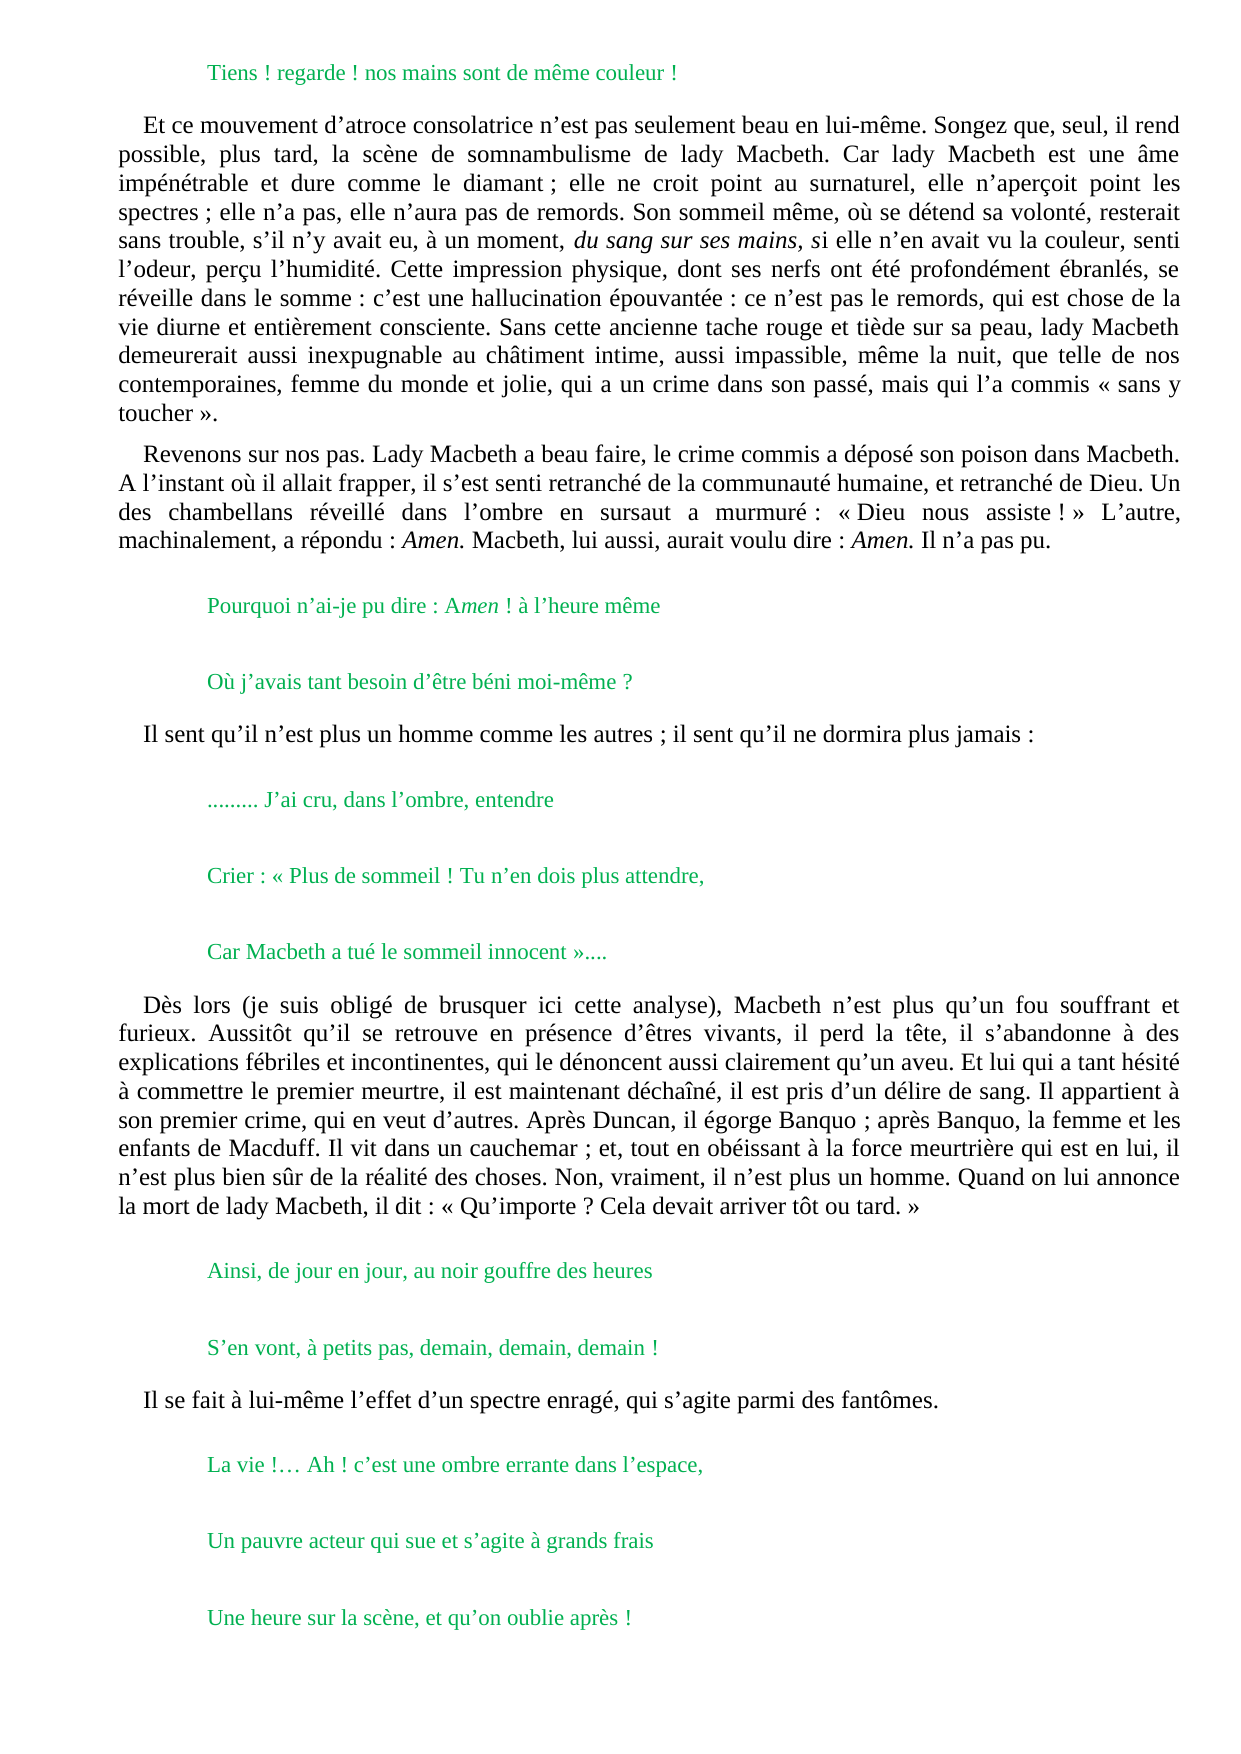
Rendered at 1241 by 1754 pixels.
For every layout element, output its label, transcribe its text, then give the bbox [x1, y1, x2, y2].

text Tiens ! regarde ! nos mains sont de même couleur ! [207, 59, 1181, 85]
text Une heure sur la scène, et qu’on oublie après ! [207, 1604, 1181, 1630]
text Revenons sur nos pas. Lady Macbeth a beau faire, le crime commis a déposé son poison dans Macbeth. A l’instant où il allait frapper, il s’est senti retranché de la communauté humaine, et retranché de Dieu. Un des chambellans réveillé dans l’ombre en sursaut a murmuré : « Dieu nous assiste ! » L’autre, machinalement, a répondu : Amen. Macbeth, lui aussi, aurait voulu dire : Amen. Il n’a pas pu. [118, 439, 1181, 554]
text S’en vont, à petits pas, demain, demain, demain ! [207, 1333, 1181, 1360]
text Dès lors (je suis obligé de brusquer ici cette analyse), Macbeth n’est plus qu’un fou souffrant et furieux. Aussitôt qu’il se retrouve en présence d’êtres vivants, il perd la tête, il s’abandonne à des explications fébriles et incontinentes, qui le dénoncent aussi clairement qu’un aveu. Et lui qui a tant hésité à commettre le premier meurtre, il est maintenant déchaîné, il est pris d’un délire de sang. Il appartient à son premier crime, qui en veut d’autres. Après Duncan, il égorge Banquo ; après Banquo, la femme et les enfants de Macduff. Il vit dans un cauchemar ; et, tout en obéissant à la force meurtrière qui est en lui, il n’est plus bien sûr de la réalité des choses. Non, vraiment, il n’est plus un homme. Quand on lui annonce la mort de lady Macbeth, il dit : « Qu’importe ? Cela devait arriver tôt ou tard. » [118, 990, 1181, 1220]
text Il sent qu’il n’est plus un homme comme les autres ; il sent qu’il ne dormira plus jamais : [118, 719, 1181, 748]
text Un pauvre acteur qui sue et s’agite à grands frais [207, 1527, 1181, 1554]
text Il se fait à lui-même l’effet d’un spectre enragé, qui s’agite parmi des fantômes. [118, 1385, 1181, 1414]
text Où j’avais tant besoin d’être béni moi-même ? [207, 668, 1181, 694]
text Ainsi, de jour en jour, au noir gouffre des heures [207, 1257, 1181, 1283]
text La vie !… Ah ! c’est une ombre errante dans l’espace, [207, 1451, 1181, 1477]
text Pourquoi n’ai-je pu dire : Amen ! à l’heure même [207, 592, 1181, 618]
text Car Macbeth a tué le sommeil innocent ».... [207, 938, 1181, 965]
text ......... J’ai cru, dans l’ombre, entendre [207, 786, 1181, 812]
text Crier : « Plus de sommeil ! Tu n’en dois plus attendre, [207, 862, 1181, 888]
text Et ce mouvement d’atroce consolatrice n’est pas seulement beau en lui-même. Songez que, seul, il rend possible, plus tard, la scène de somnambulisme de lady Macbeth. Car lady Macbeth est une âme impénétrable et dure comme le diamant ; elle ne croit point au surnaturel, elle n’aperçoit point les spectres ; elle n’a pas, elle n’aura pas de remords. Son sommeil même, où se détend sa volonté, resterait sans trouble, s’il n’y avait eu, à un moment, du sang sur ses mains, si elle n’en avait vu la couleur, senti l’odeur, perçu l’humidité. Cette impression physique, dont ses nerfs ont été profondément ébranlés, se réveille dans le somme : c’est une hallucination épouvantée : ce n’est pas le remords, qui est chose de la vie diurne et entièrement consciente. Sans cette ancienne tache rouge et tiède sur sa peau, lady Macbeth demeurerait aussi inexpugnable au châtiment intime, aussi impassible, même la nuit, que telle de nos contemporaines, femme du monde et jolie, qui a un crime dans son passé, mais qui l’a commis « sans y toucher ». [118, 110, 1181, 427]
